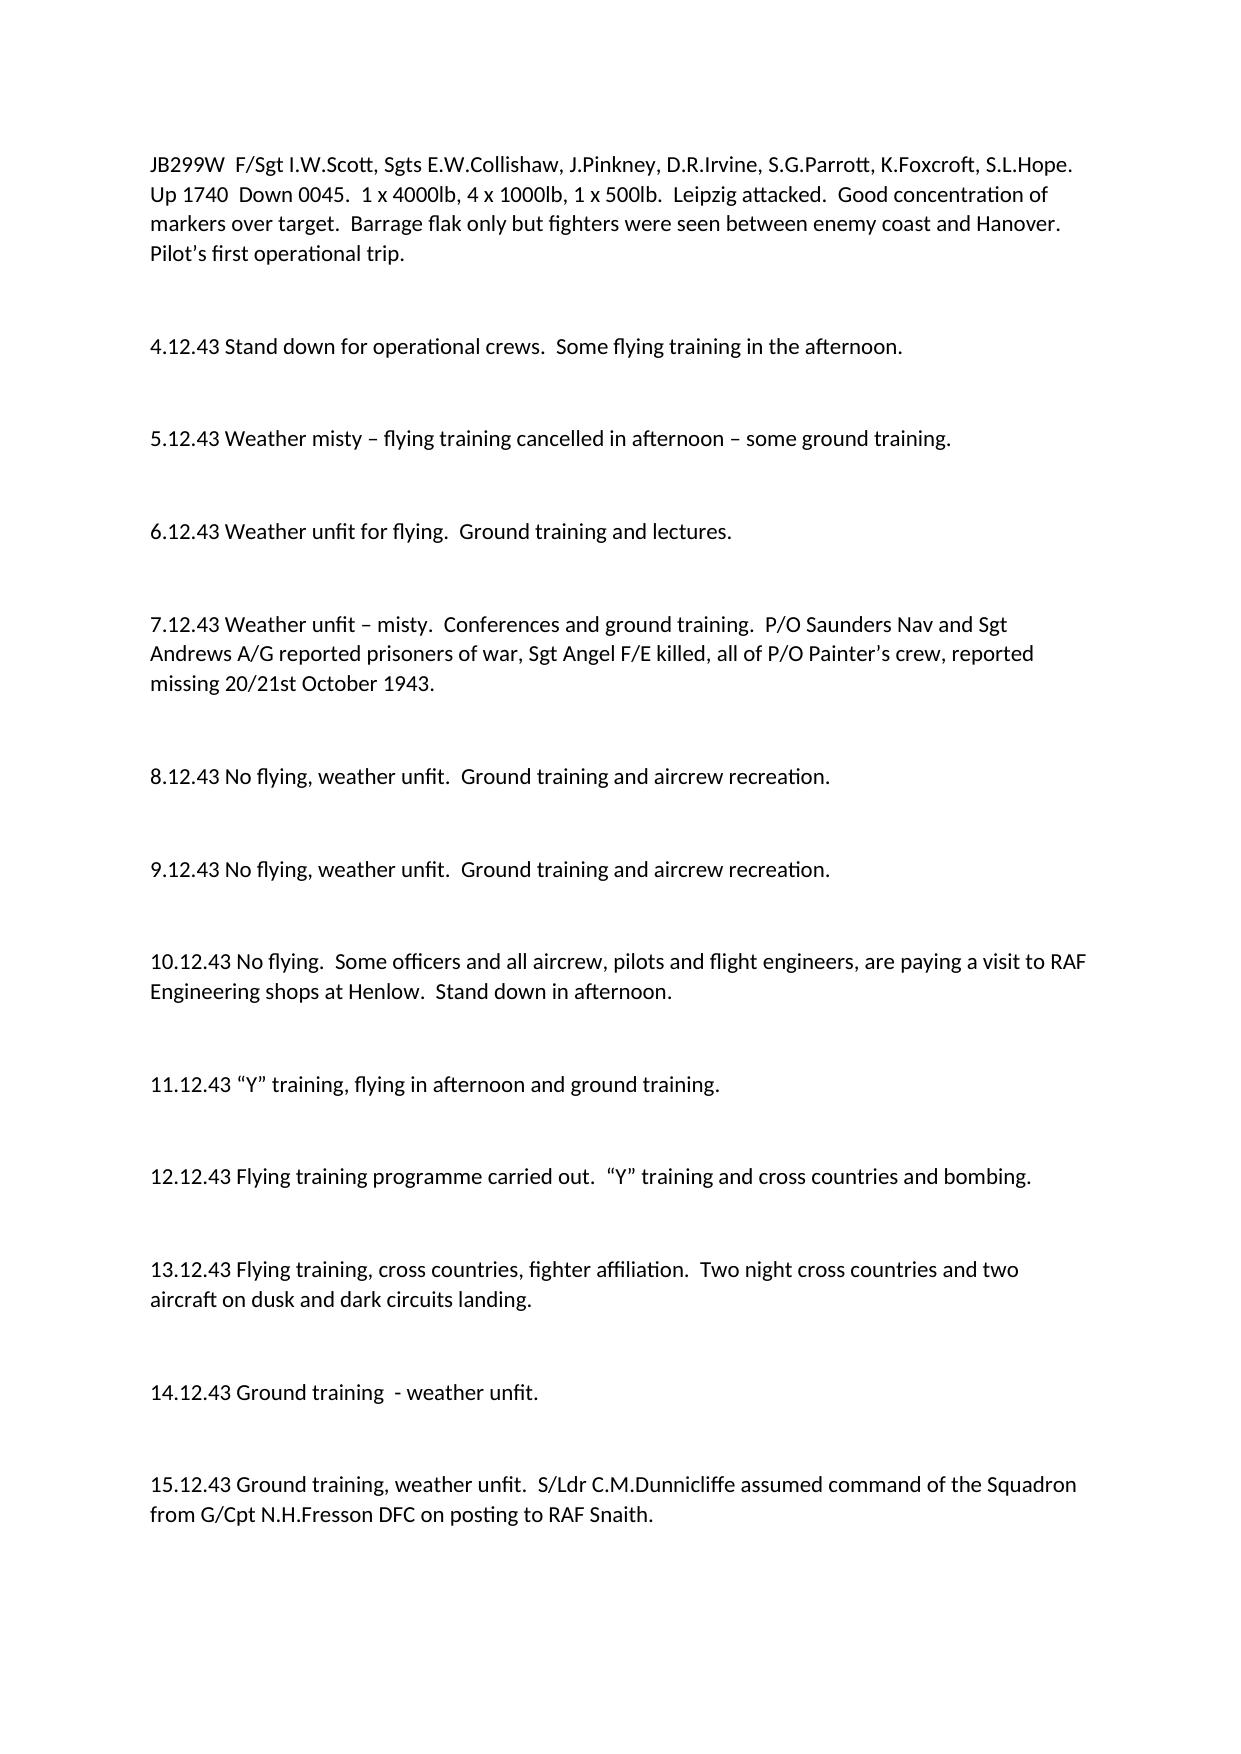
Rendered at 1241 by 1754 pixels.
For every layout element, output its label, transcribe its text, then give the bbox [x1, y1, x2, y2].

text 4.12.43 Stand down for operational crews. Some flying training in the afternoon. [150, 332, 1090, 360]
text 6.12.43 Weather unfit for flying. Ground training and lectures. [150, 517, 1090, 545]
text 12.12.43 Flying training programme carried out. “Y” training and cross countries and bombing. [150, 1162, 1090, 1191]
text 14.12.43 Ground training - weather unfit. [150, 1378, 1090, 1406]
text 5.12.43 Weather misty – flying training cancelled in afternoon – some ground training. [150, 424, 1090, 452]
text 15.12.43 Ground training, weather unfit. S/Ldr C.M.Dunnicliffe assumed command of the Squadron from G/Cpt N.H.Fresson DFC on posting to RAF Snaith. [150, 1470, 1090, 1528]
text 10.12.43 No flying. Some officers and all aircrew, pilots and flight engineers, are paying a visit to RAF Engineering shops at Henlow. Stand down in afternoon. [150, 947, 1090, 1005]
text 13.12.43 Flying training, cross countries, fighter affiliation. Two night cross countries and two aircraft on dusk and dark circuits landing. [150, 1255, 1090, 1313]
text JB299W F/Sgt I.W.Scott, Sgts E.W.Collishaw, J.Pinkney, D.R.Irvine, S.G.Parrott, K.Foxcroft, S.L.Hope. Up 1740 Down 0045. 1 x 4000lb, 4 x 1000lb, 1 x 500lb. Leipzig attacked. Good concentration of markers over target. Barrage flak only but fighters were seen between enemy coast and Hanover. Pilot’s first operational trip. [150, 150, 1090, 267]
text 8.12.43 No flying, weather unfit. Ground training and aircrew recreation. [150, 762, 1090, 790]
text 7.12.43 Weather unfit – misty. Conferences and ground training. P/O Saunders Nav and Sgt Andrews A/G reported prisoners of war, Sgt Angel F/E killed, all of P/O Painter’s crew, reported missing 20/21st October 1943. [150, 610, 1090, 697]
text 11.12.43 “Y” training, flying in afternoon and ground training. [150, 1070, 1090, 1098]
text 9.12.43 No flying, weather unfit. Ground training and aircrew recreation. [150, 855, 1090, 883]
